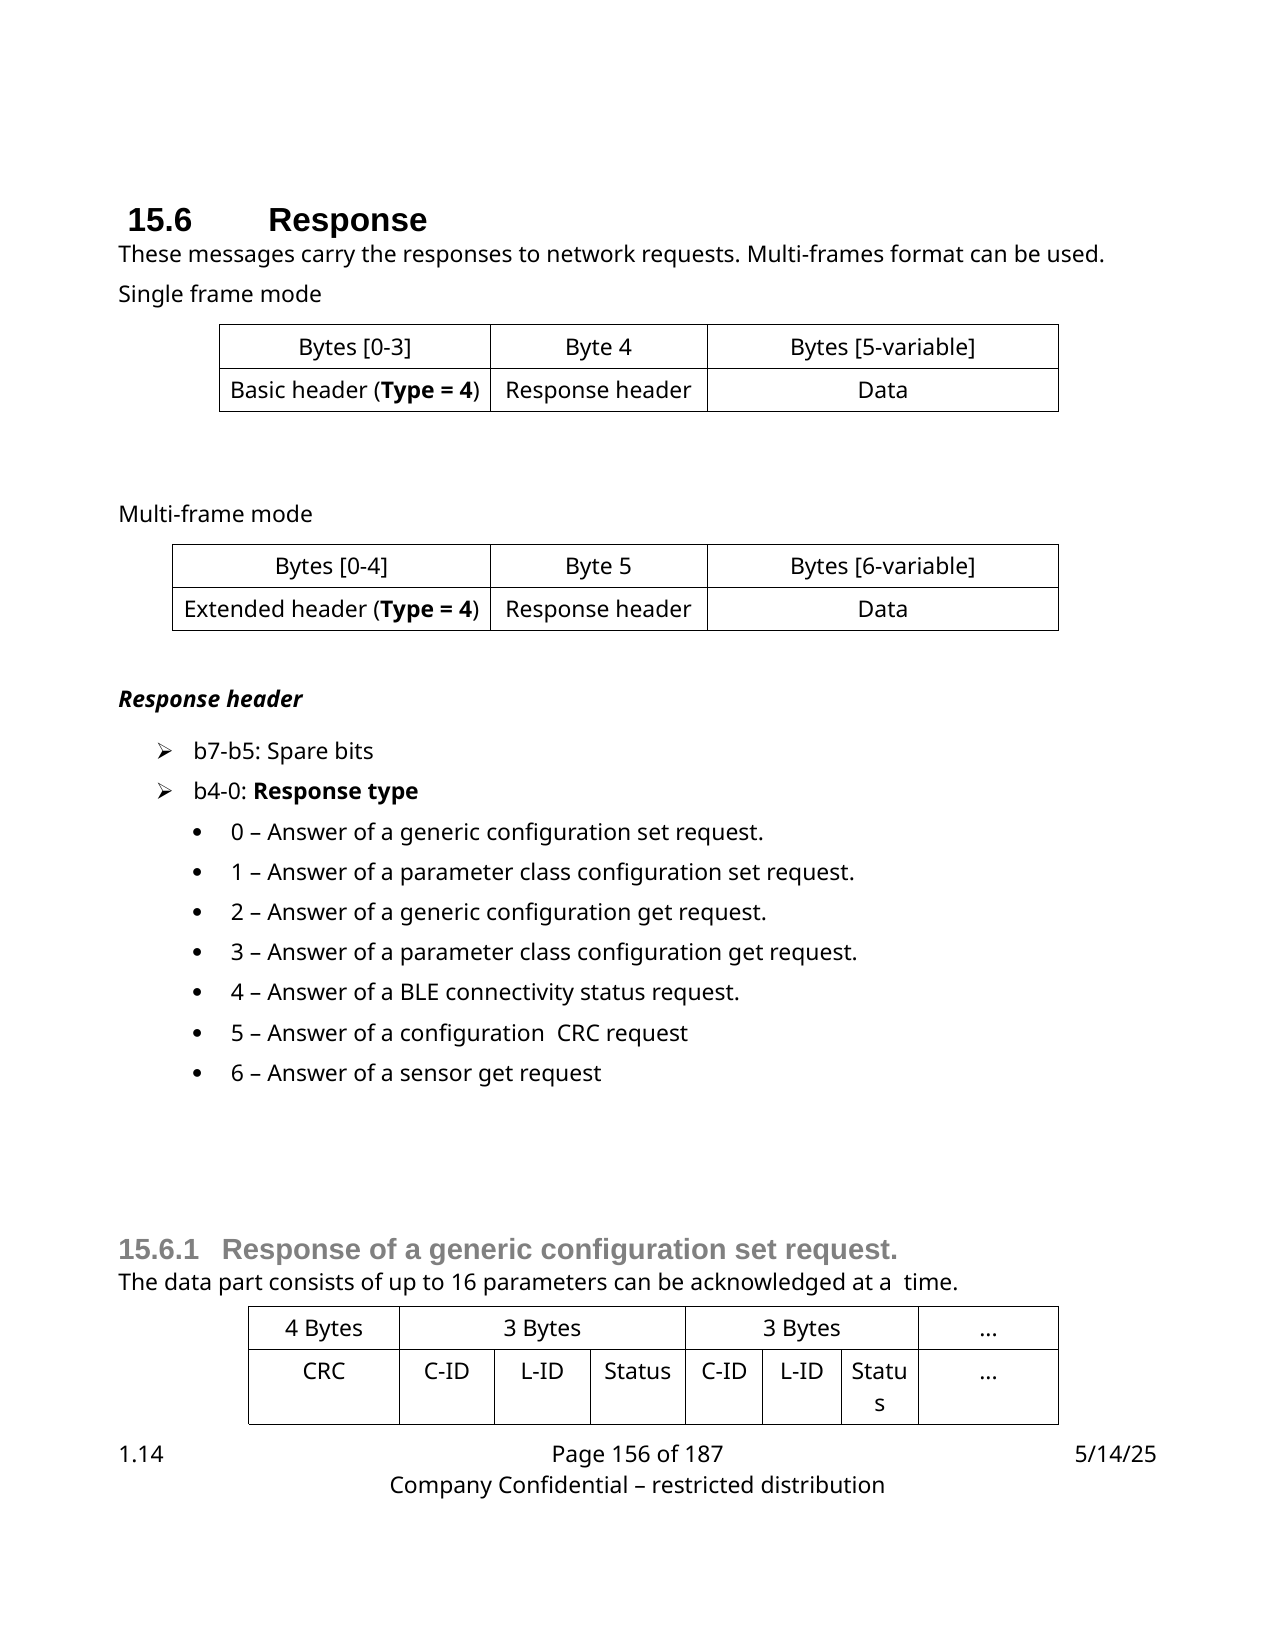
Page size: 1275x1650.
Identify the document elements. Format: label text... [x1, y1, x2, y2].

table_header Bytes [6-variable] [708, 545, 1058, 587]
text Multi-frame mode [118, 498, 1157, 529]
list 2 – Answer of a generic configuration get request. [193, 896, 1157, 927]
text Single frame mode [118, 278, 1157, 309]
list 3 – Answer of a parameter class configuration get request. [193, 936, 1157, 967]
table_cell Status [842, 1350, 918, 1423]
list 1 – Answer of a parameter class configuration set request. [193, 856, 1157, 887]
table_cell Status [591, 1350, 685, 1423]
table_cell CRC [249, 1350, 399, 1423]
text These messages carry the responses to network requests. Multi-frames format can be used. [118, 238, 1157, 269]
table_cell L-ID [495, 1350, 590, 1423]
table_cell L-ID [763, 1350, 841, 1423]
table_header 3 Bytes [400, 1307, 685, 1349]
list 0 – Answer of a generic configuration set request. [193, 815, 1157, 847]
table_header 3 Bytes [686, 1307, 918, 1349]
table_header ... [919, 1307, 1058, 1349]
list 6 – Answer of a sensor get request [193, 1057, 1157, 1088]
table_header Bytes [5-variable] [708, 325, 1058, 368]
list 4 – Answer of a BLE connectivity status request. [193, 976, 1157, 1007]
list 5 – Answer of a configuration CRC request [193, 1016, 1157, 1048]
table_header Byte 5 [491, 545, 707, 587]
table_header Byte 4 [491, 325, 707, 368]
list b7-b5: Spare bits [156, 735, 1157, 766]
table_cell C-ID [686, 1350, 762, 1423]
table_header 4 Bytes [249, 1307, 399, 1349]
table_header Bytes [0-4] [173, 545, 490, 587]
subtitle Response of a generic configuration set request. [118, 1232, 1157, 1266]
table_cell Extended header (Type = 4) [173, 588, 490, 630]
table_cell ... [919, 1350, 1058, 1423]
table_header Bytes [0-3] [220, 325, 490, 368]
table_cell C-ID [400, 1350, 494, 1423]
text Response header [118, 683, 1157, 714]
table_cell Response header [491, 369, 707, 411]
table_cell Data [708, 588, 1058, 630]
table_cell Data [708, 369, 1058, 411]
table_cell Response header [491, 588, 707, 630]
list b4-0: Response type [156, 775, 1157, 806]
text The data part consists of up to 16 parameters can be acknowledged at a time. [118, 1266, 1157, 1297]
table_cell Basic header (Type = 4) [220, 369, 490, 411]
subtitle Response [118, 199, 1157, 238]
